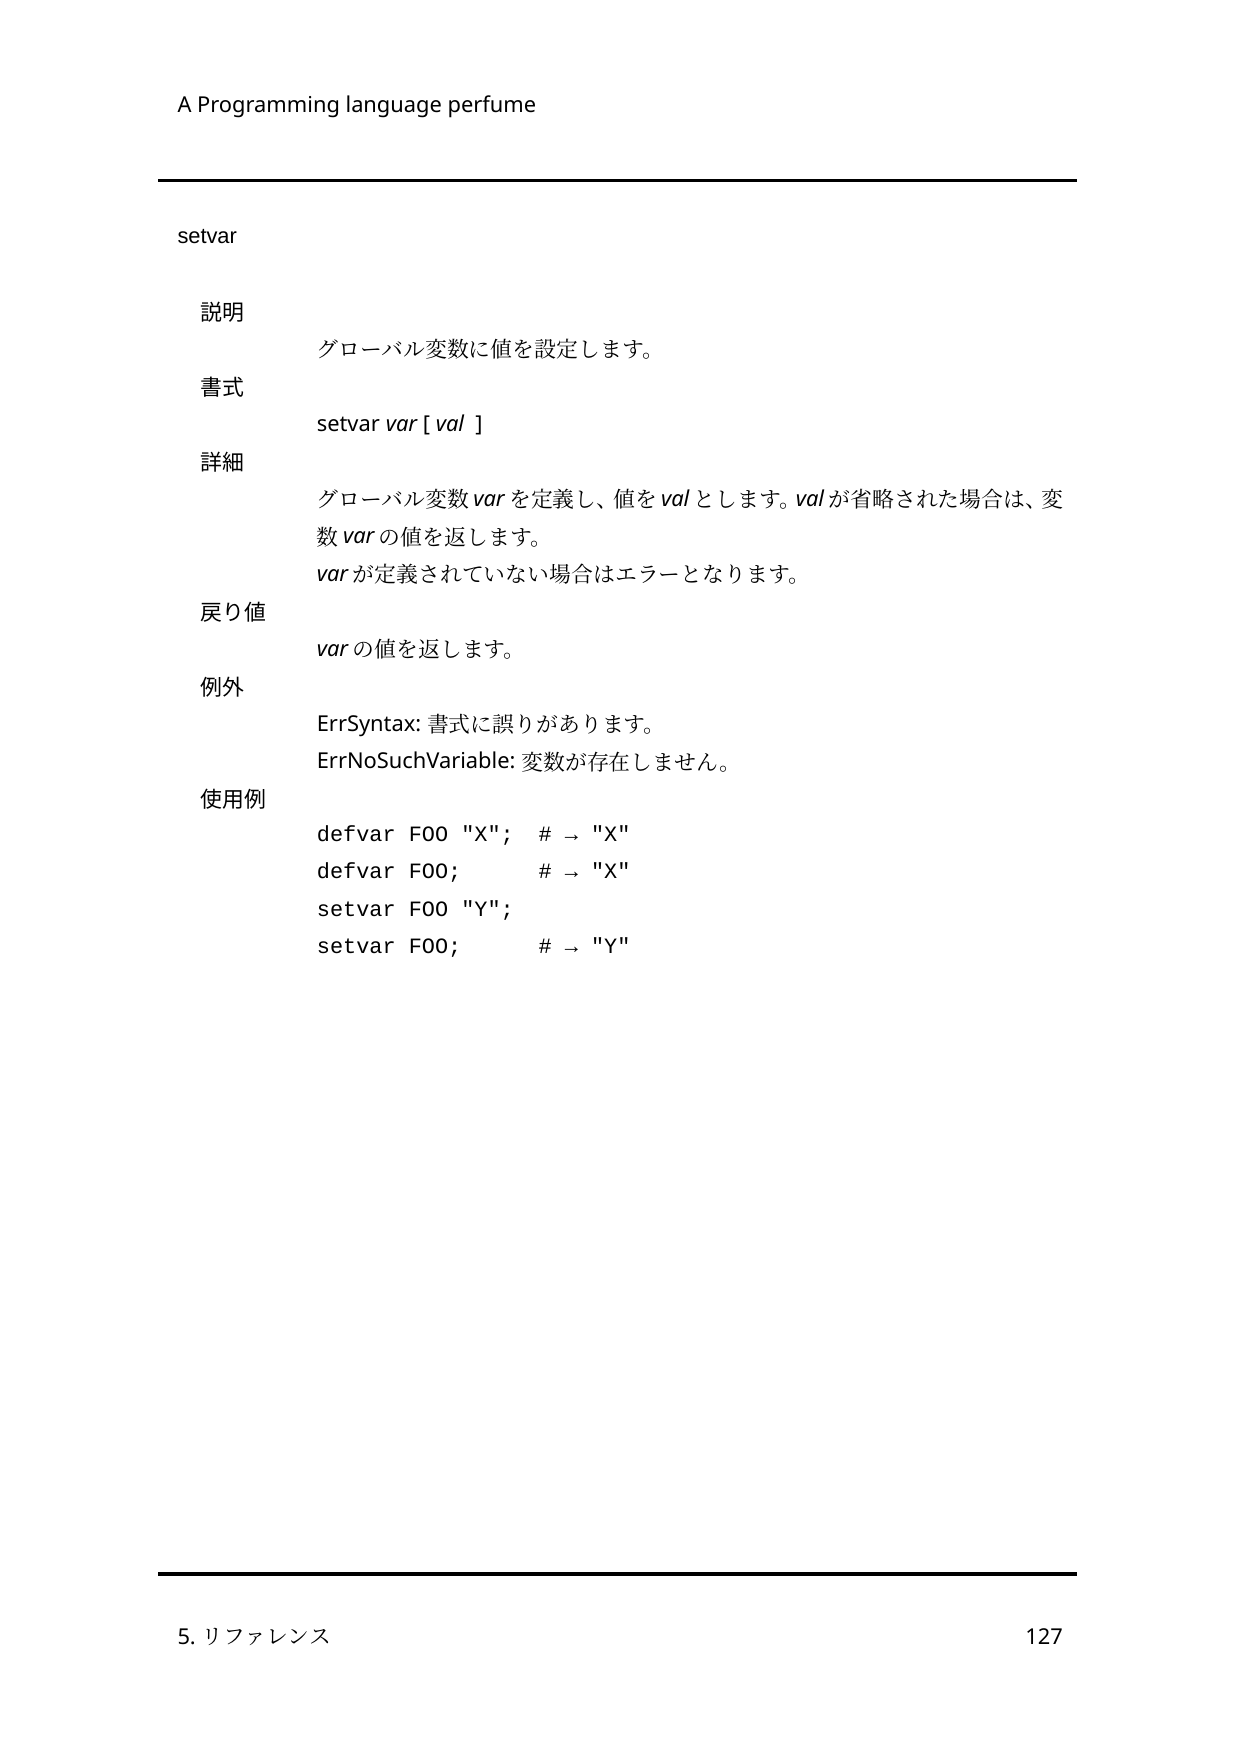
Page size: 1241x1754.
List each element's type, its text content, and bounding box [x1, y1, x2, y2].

table_cell ErrSyntax: 書式に誤りがあります。 ErrNoSuchVariable: 変数が存在しません。 [317, 667, 1063, 779]
table_cell varの値を返します。 [317, 592, 1063, 667]
subtitle setvar [177, 217, 1063, 254]
table_cell 例外 [200, 667, 317, 779]
table_cell 書式 [200, 367, 317, 442]
table_cell defvar FOO "X"; # → "X" defvar FOO; # → "X" setvar FOO "Y"; setvar FOO; # → "Y" [317, 779, 1063, 967]
table_cell setvar var [ val ] [317, 367, 1063, 442]
table_header グローバル変数に値を設定します。 [317, 292, 1063, 367]
table_cell 使用例 [200, 779, 317, 967]
table_header 説明 [200, 292, 317, 367]
table_cell グローバル変数varを定義し、値をvalとします。valが省略された場合は、変数varの値を返します。 varが定義されていない場合はエラーとなります。 [317, 442, 1063, 592]
table_cell 戻り値 [200, 592, 317, 667]
table_cell 詳細 [200, 442, 317, 592]
